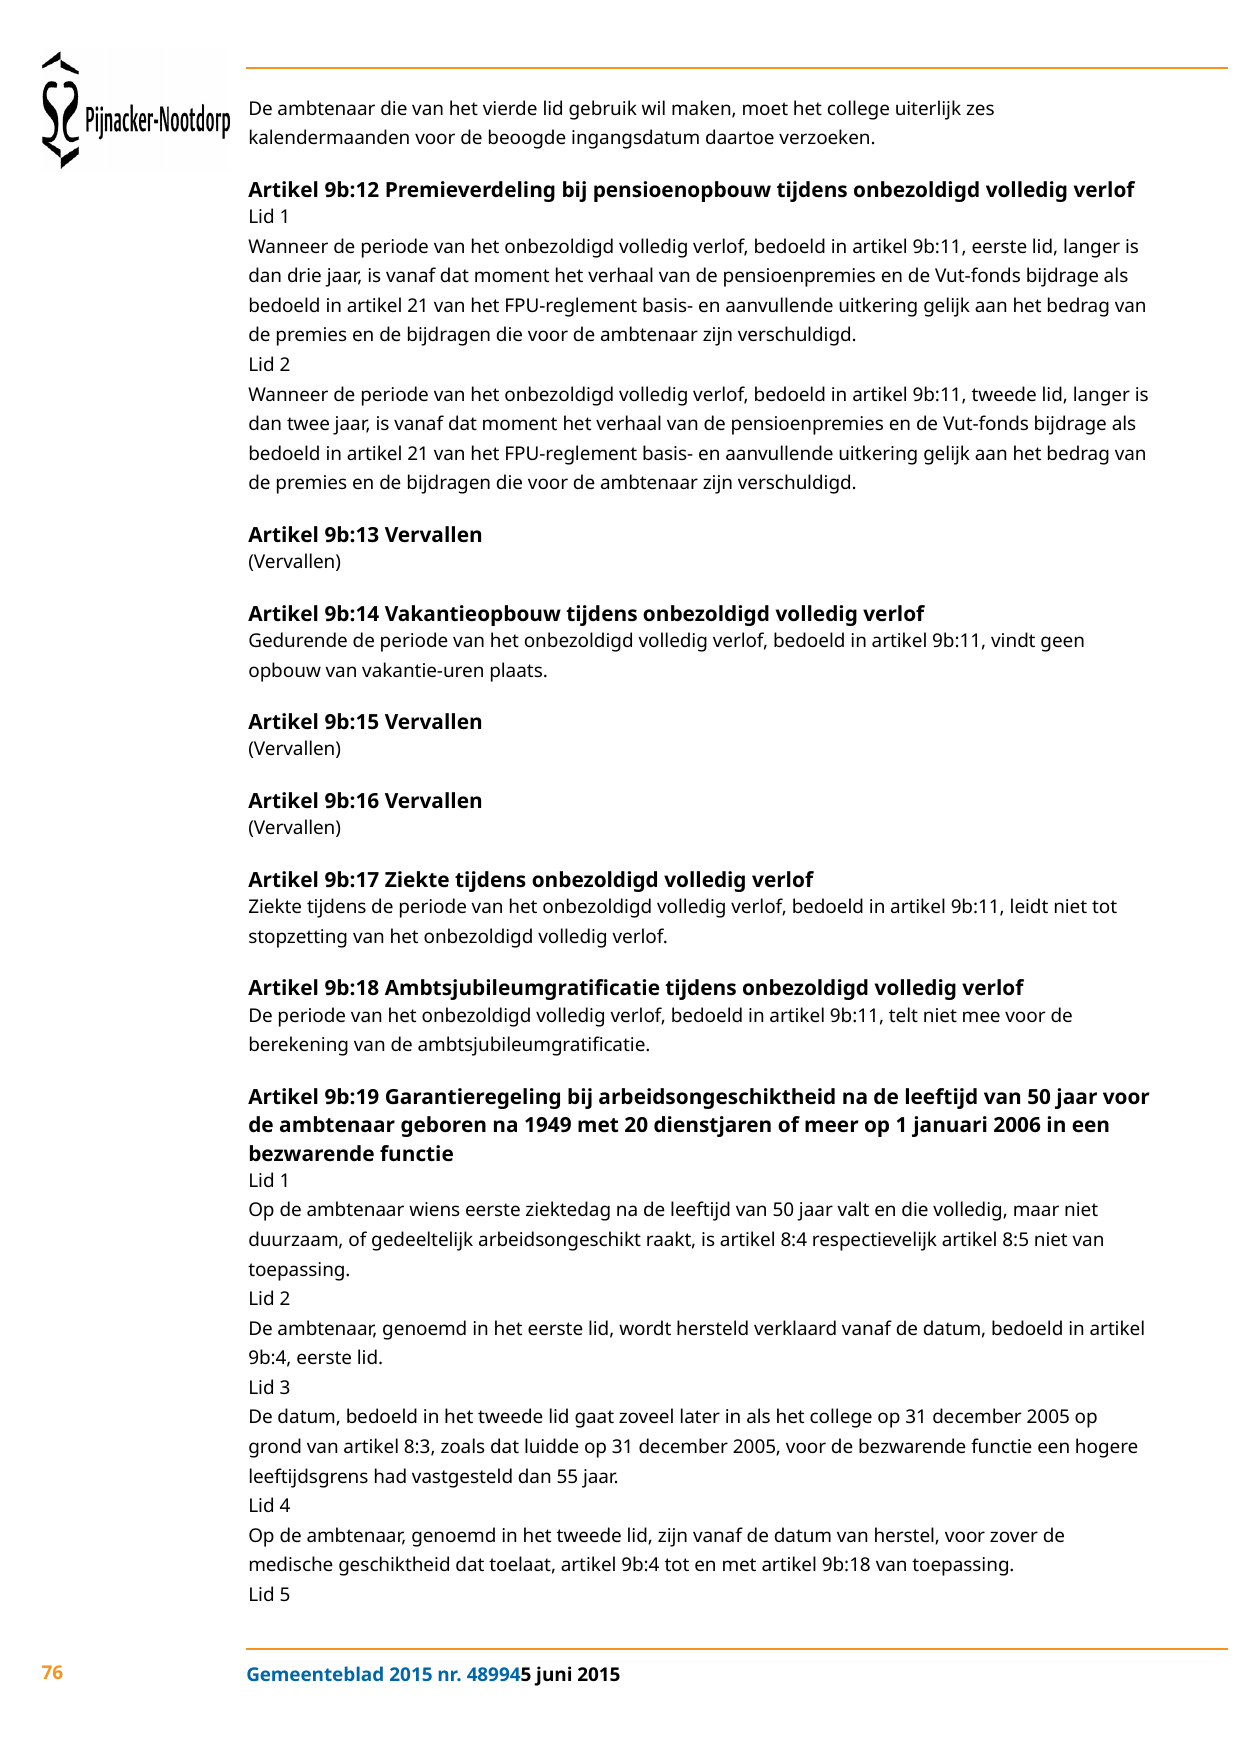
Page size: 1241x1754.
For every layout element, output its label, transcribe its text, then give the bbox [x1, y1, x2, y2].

text Lid 3 [248, 1374, 1152, 1400]
text Artikel 9b:15 Vervallen [248, 707, 1152, 736]
text De ambtenaar, genoemd in het eerste lid, wordt hersteld verklaard vanaf de datum, bedoeld in artikel 9b:4, eerste lid. [248, 1315, 1152, 1370]
text Op de ambtenaar, genoemd in het tweede lid, zijn vanaf de datum van herstel, voor zover de medische geschiktheid dat toelaat, artikel 9b:4 tot en met artikel 9b:18 van toepassing. [248, 1522, 1152, 1577]
text De periode van het onbezoldigd volledig verlof, bedoeld in artikel 9b:11, telt niet mee voor de berekening van de ambtsjubileumgratificatie. [248, 1002, 1152, 1057]
text Artikel 9b:16 Vervallen [248, 786, 1152, 814]
text Wanneer de periode van het onbezoldigd volledig verlof, bedoeld in artikel 9b:11, eerste lid, langer is dan drie jaar, is vanaf dat moment het verhaal van de pensioenpremies en de Vut-fonds bijdrage als bedoeld in artikel 21 van het FPU-reglement basis- en aanvullende uitkering gelijk aan het bedrag van de premies en de bijdragen die voor de ambtenaar zijn verschuldigd. [248, 233, 1152, 347]
text (Vervallen) [248, 814, 1152, 840]
text Artikel 9b:18 Ambtsjubileumgratificatie tijdens onbezoldigd volledig verlof [248, 973, 1152, 1002]
text Artikel 9b:17 Ziekte tijdens onbezoldigd volledig verlof [248, 865, 1152, 893]
text Artikel 9b:13 Vervallen [248, 520, 1152, 548]
text Op de ambtenaar wiens eerste ziektedag na de leeftijd van 50 jaar valt en die volledig, maar niet duurzaam, of gedeeltelijk arbeidsongeschikt raakt, is artikel 8:4 respectievelijk artikel 8:5 niet van toepassing. [248, 1197, 1152, 1282]
text Lid 4 [248, 1492, 1152, 1518]
text Lid 2 [248, 1285, 1152, 1311]
text Artikel 9b:14 Vakantieopbouw tijdens onbezoldigd volledig verlof [248, 599, 1152, 627]
text Artikel 9b:19 Garantieregeling bij arbeidsongeschiktheid na de leeftijd van 50 jaar voor de ambtenaar geboren na 1949 met 20 dienstjaren of meer op 1 januari 2006 in een bezwarende functie [248, 1082, 1152, 1167]
text (Vervallen) [248, 736, 1152, 761]
text De ambtenaar die van het vierde lid gebruik wil maken, moet het college uiterlijk zes kalendermaanden voor de beoogde ingangsdatum daartoe verzoeken. [248, 95, 1152, 150]
text Lid 5 [248, 1581, 1152, 1607]
picture [41, 47, 231, 172]
text Lid 2 [248, 351, 1152, 377]
text Lid 1 [248, 1167, 1152, 1193]
text Ziekte tijdens de periode van het onbezoldigd volledig verlof, bedoeld in artikel 9b:11, leidt niet tot stopzetting van het onbezoldigd volledig verlof. [248, 893, 1152, 949]
text (Vervallen) [248, 548, 1152, 574]
text Lid 1 [248, 203, 1152, 229]
text Gedurende de periode van het onbezoldigd volledig verlof, bedoeld in artikel 9b:11, vindt geen opbouw van vakantie-uren plaats. [248, 627, 1152, 682]
text Artikel 9b:12 Premieverdeling bij pensioenopbouw tijdens onbezoldigd volledig verlof [248, 175, 1152, 203]
text Wanneer de periode van het onbezoldigd volledig verlof, bedoeld in artikel 9b:11, tweede lid, langer is dan twee jaar, is vanaf dat moment het verhaal van de pensioenpremies en de Vut-fonds bijdrage als bedoeld in artikel 21 van het FPU-reglement basis- en aanvullende uitkering gelijk aan het bedrag van de premies en de bijdragen die voor de ambtenaar zijn verschuldigd. [248, 381, 1152, 495]
text De datum, bedoeld in het tweede lid gaat zoveel later in als het college op 31 december 2005 op grond van artikel 8:3, zoals dat luidde op 31 december 2005, voor de bezwarende functie een hogere leeftijdsgrens had vastgesteld dan 55 jaar. [248, 1404, 1152, 1489]
